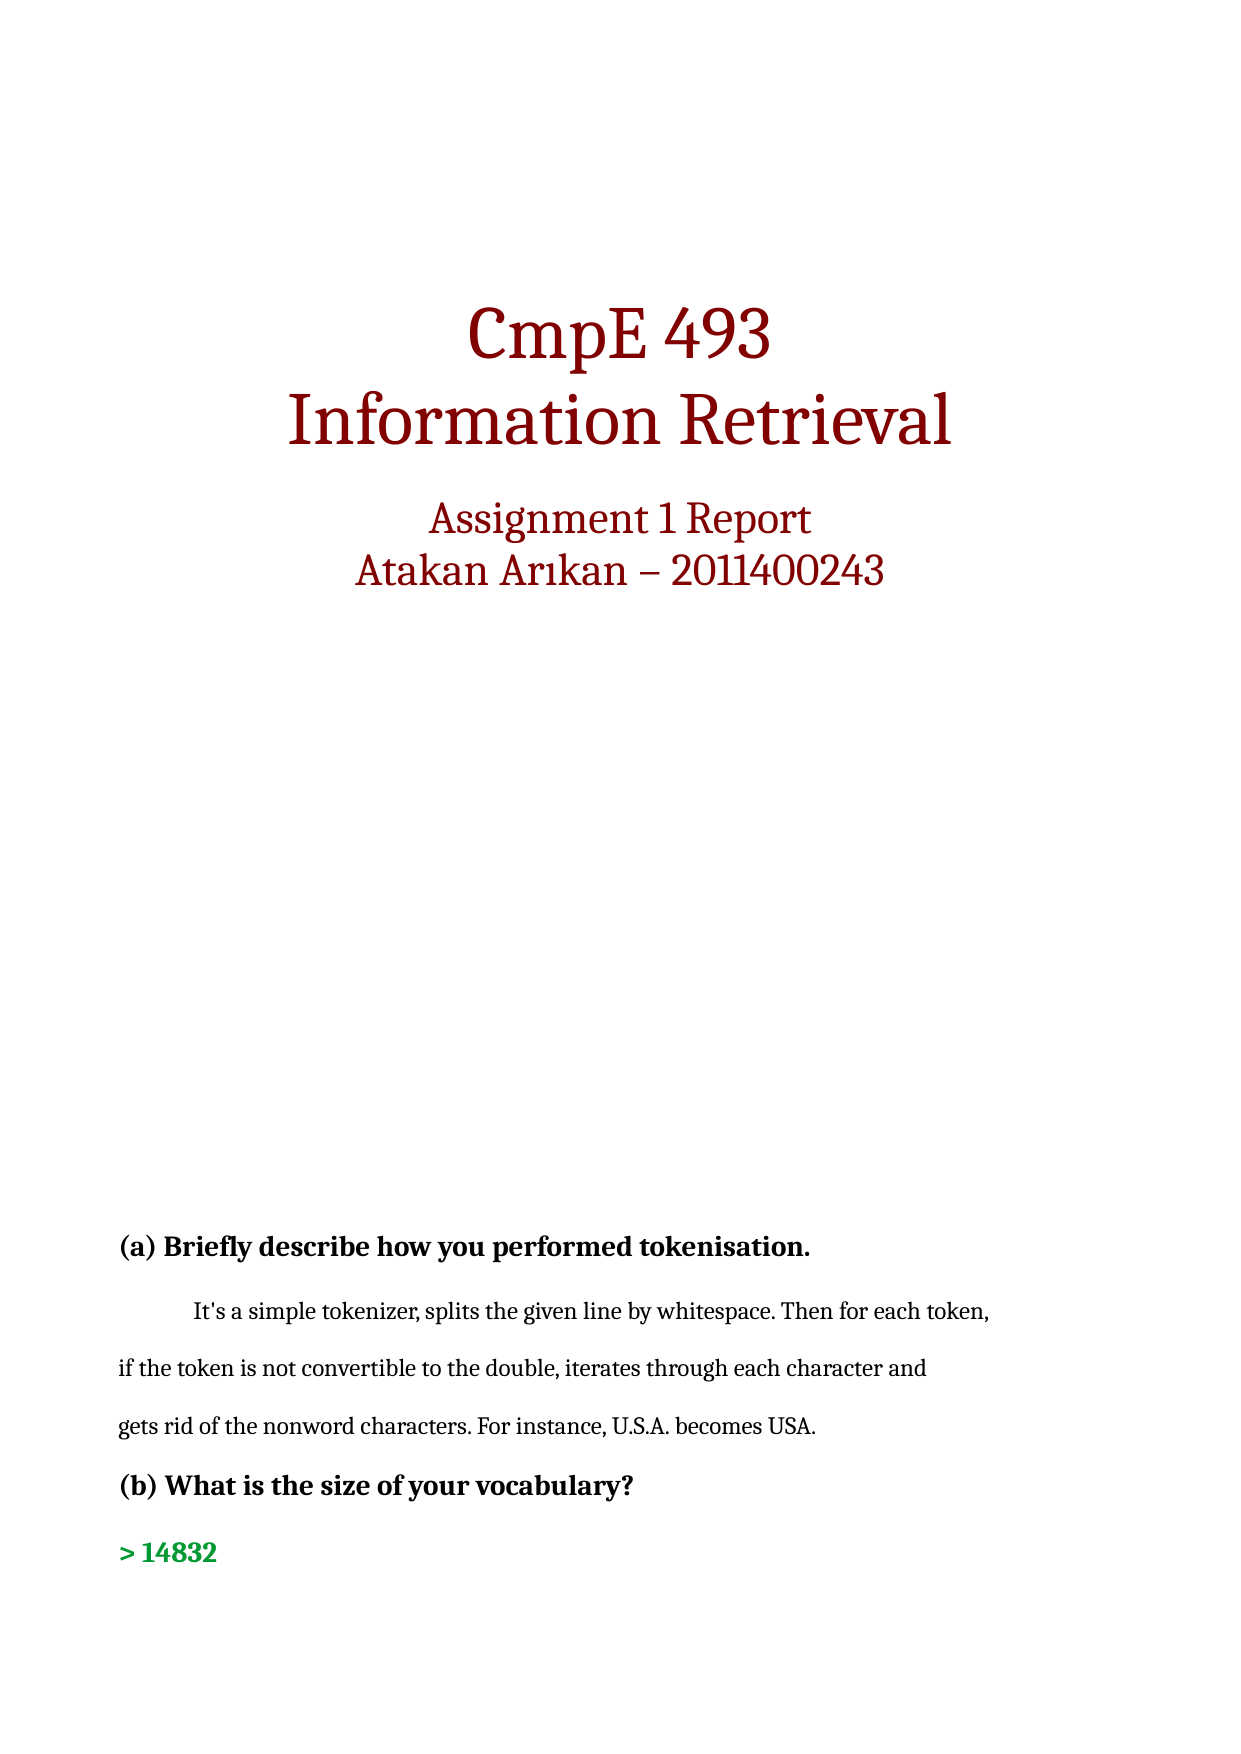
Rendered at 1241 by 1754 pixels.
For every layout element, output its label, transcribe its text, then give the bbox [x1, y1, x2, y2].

text if the token is not convertible to the double, iterates through each character and [118, 1354, 1122, 1383]
text It's a simple tokenizer, splits the given line by whitespace. Then for each token, [118, 1297, 1122, 1326]
text gets rid of the nonword characters. For instance, U.S.A. becomes USA. [118, 1412, 1122, 1441]
text Assignment 1 Report [118, 492, 1122, 544]
text Information Retrieval [118, 377, 1122, 463]
text Atakan Arıkan – 2011400243 [118, 544, 1122, 597]
text > 14832 [118, 1536, 1122, 1570]
text CmpE 493 [118, 291, 1122, 377]
text (a) Briefly describe how you performed tokenisation. [118, 1230, 1122, 1263]
text (b) What is the size of your vocabulary? [118, 1469, 1122, 1503]
